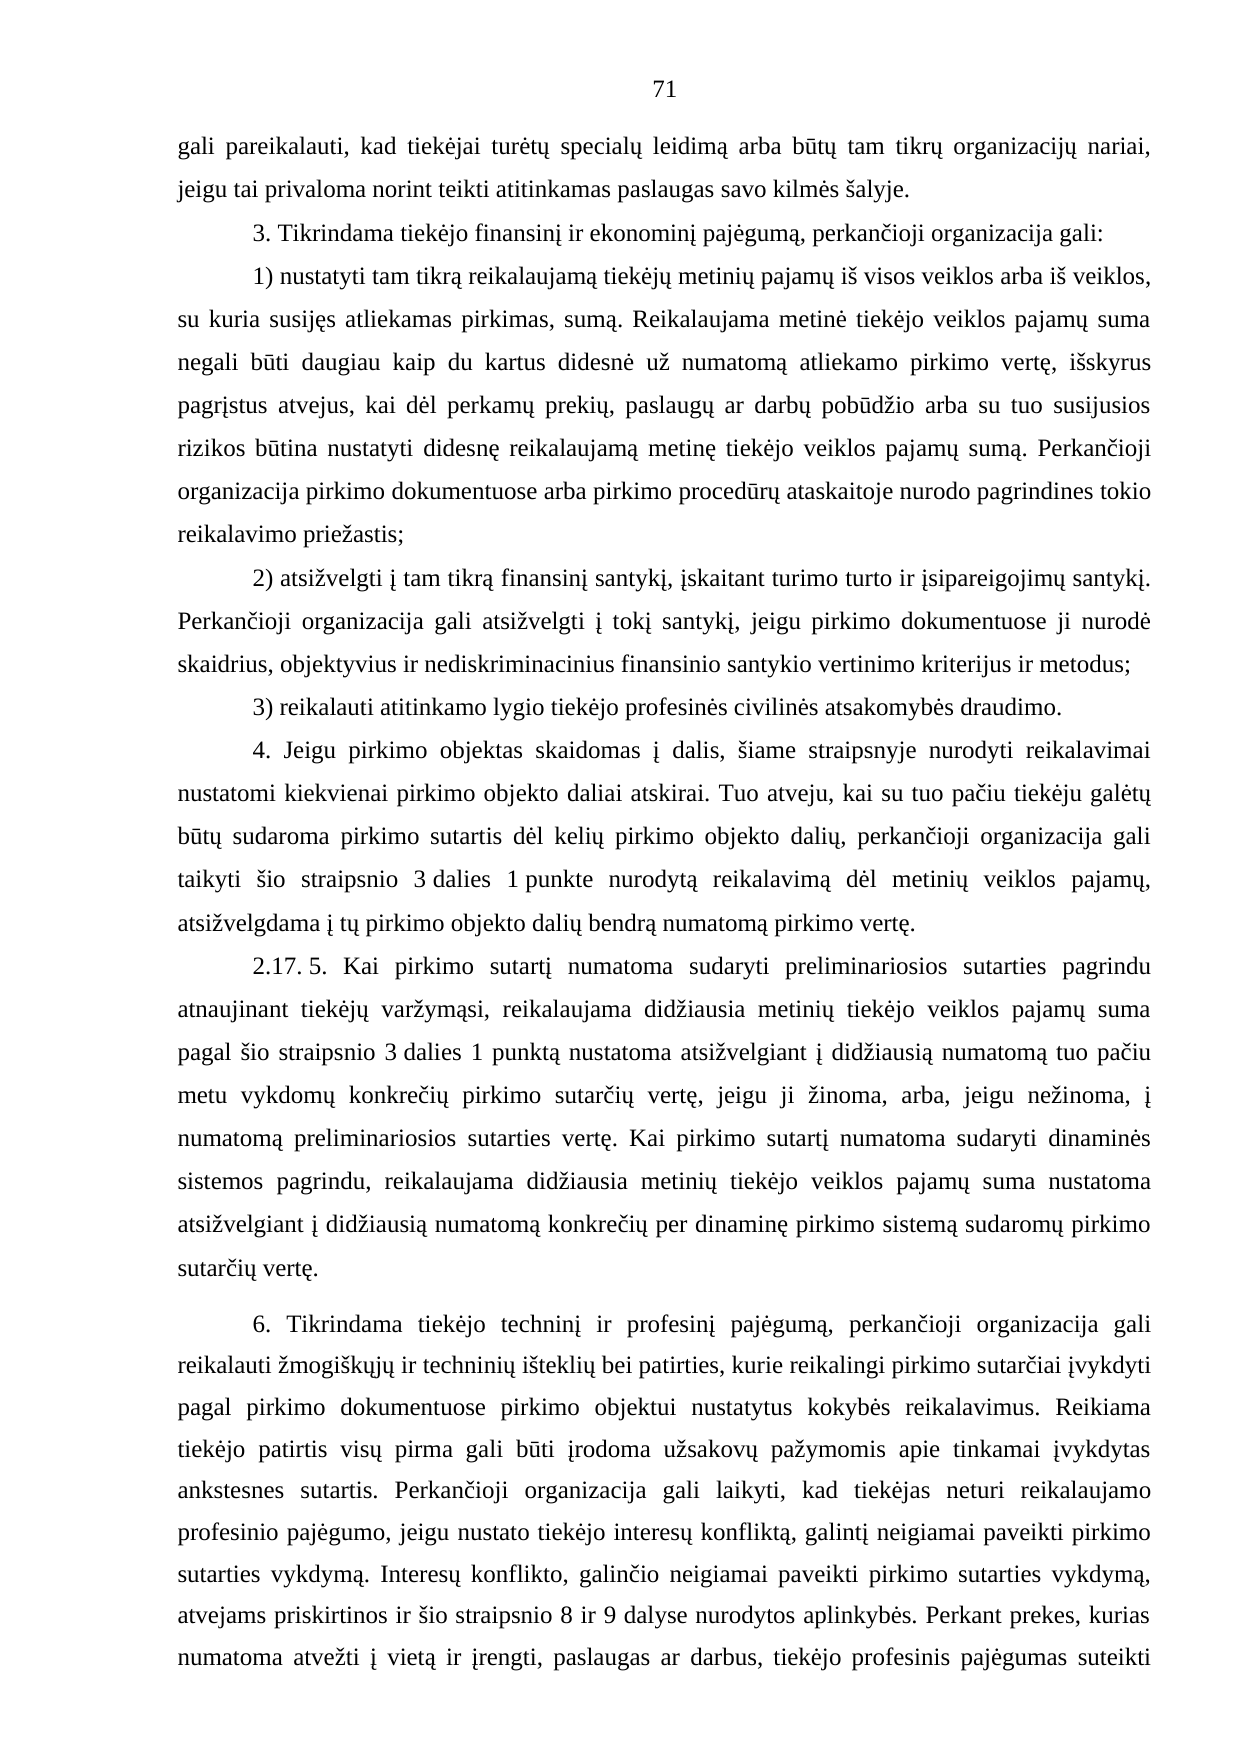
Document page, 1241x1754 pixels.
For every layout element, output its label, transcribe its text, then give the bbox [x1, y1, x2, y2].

text gali pareikalauti, kad tiekėjai turėtų specialų leidimą arba būtų tam tikrų organizacijų nariai, jeigu tai privaloma norint teikti atitinkamas paslaugas savo kilmės šalyje. [177, 131, 1152, 203]
text 6. Tikrindama tiekėjo techninį ir profesinį pajėgumą, perkančioji organizacija gali reikalauti žmogiškųjų ir techninių išteklių bei patirties, kurie reikalingi pirkimo sutarčiai įvykdyti pagal pirkimo dokumentuose pirkimo objektui nustatytus kokybės reikalavimus. Reikiama tiekėjo patirtis visų pirma gali būti įrodoma užsakovų pažymomis apie tinkamai įvykdytas ankstesnes sutartis. Perkančioji organizacija gali laikyti, kad tiekėjas neturi reikalaujamo profesinio pajėgumo, jeigu nustato tiekėjo interesų konfliktą, galintį neigiamai paveikti pirkimo sutarties vykdymą. Interesų konflikto, galinčio neigiamai paveikti pirkimo sutarties vykdymą, atvejams priskirtinos ir šio straipsnio 8 ir 9 dalyse nurodytos aplinkybės. Perkant prekes, kurias numatoma atvežti į vietą ir įrengti, paslaugas ar darbus, tiekėjo profesinis pajėgumas suteikti [177, 1296, 1152, 1671]
text 3) reikalauti atitinkamo lygio tiekėjo profesinės civilinės atsakomybės draudimo. [177, 692, 1152, 721]
subtitle 5. Kai pirkimo sutartį numatoma sudaryti preliminariosios sutarties pagrindu atnaujinant tiekėjų varžymąsi, reikalaujama didžiausia metinių tiekėjo veiklos pajamų suma pagal šio straipsnio 3 dalies 1 punktą nustatoma atsižvelgiant į didžiausią numatomą tuo pačiu metu vykdomų konkrečių pirkimo sutarčių vertę, jeigu ji žinoma, arba, jeigu nežinoma, į numatomą preliminariosios sutarties vertę. Kai pirkimo sutartį numatoma sudaryti dinaminės sistemos pagrindu, reikalaujama didžiausia metinių tiekėjo veiklos pajamų suma nustatoma atsižvelgiant į didžiausią numatomą konkrečių per dinaminę pirkimo sistemą sudaromų pirkimo sutarčių vertę. [177, 951, 1152, 1281]
text 3. Tikrindama tiekėjo finansinį ir ekonominį pajėgumą, perkančioji organizacija gali: [177, 218, 1152, 246]
text 2) atsižvelgti į tam tikrą finansinį santykį, įskaitant turimo turto ir įsipareigojimų santykį. Perkančioji organizacija gali atsižvelgti į tokį santykį, jeigu pirkimo dokumentuose ji nurodė skaidrius, objektyvius ir nediskriminacinius finansinio santykio vertinimo kriterijus ir metodus; [177, 563, 1152, 678]
text 4. Jeigu pirkimo objektas skaidomas į dalis, šiame straipsnyje nurodyti reikalavimai nustatomi kiekvienai pirkimo objekto daliai atskirai. Tuo atveju, kai su tuo pačiu tiekėju galėtų būtų sudaroma pirkimo sutartis dėl kelių pirkimo objekto dalių, perkančioji organizacija gali taikyti šio straipsnio 3 dalies 1 punkte nurodytą reikalavimą dėl metinių veiklos pajamų, atsižvelgdama į tų pirkimo objekto dalių bendrą numatomą pirkimo vertę. [177, 735, 1152, 936]
text 1) nustatyti tam tikrą reikalaujamą tiekėjų metinių pajamų iš visos veiklos arba iš veiklos, su kuria susijęs atliekamas pirkimas, sumą. Reikalaujama metinė tiekėjo veiklos pajamų suma negali būti daugiau kaip du kartus didesnė už numatomą atliekamo pirkimo vertę, išskyrus pagrįstus atvejus, kai dėl perkamų prekių, paslaugų ar darbų pobūdžio arba su tuo susijusios rizikos būtina nustatyti didesnę reikalaujamą metinę tiekėjo veiklos pajamų sumą. Perkančioji organizacija pirkimo dokumentuose arba pirkimo procedūrų ataskaitoje nurodo pagrindines tokio reikalavimo priežastis; [177, 261, 1152, 548]
